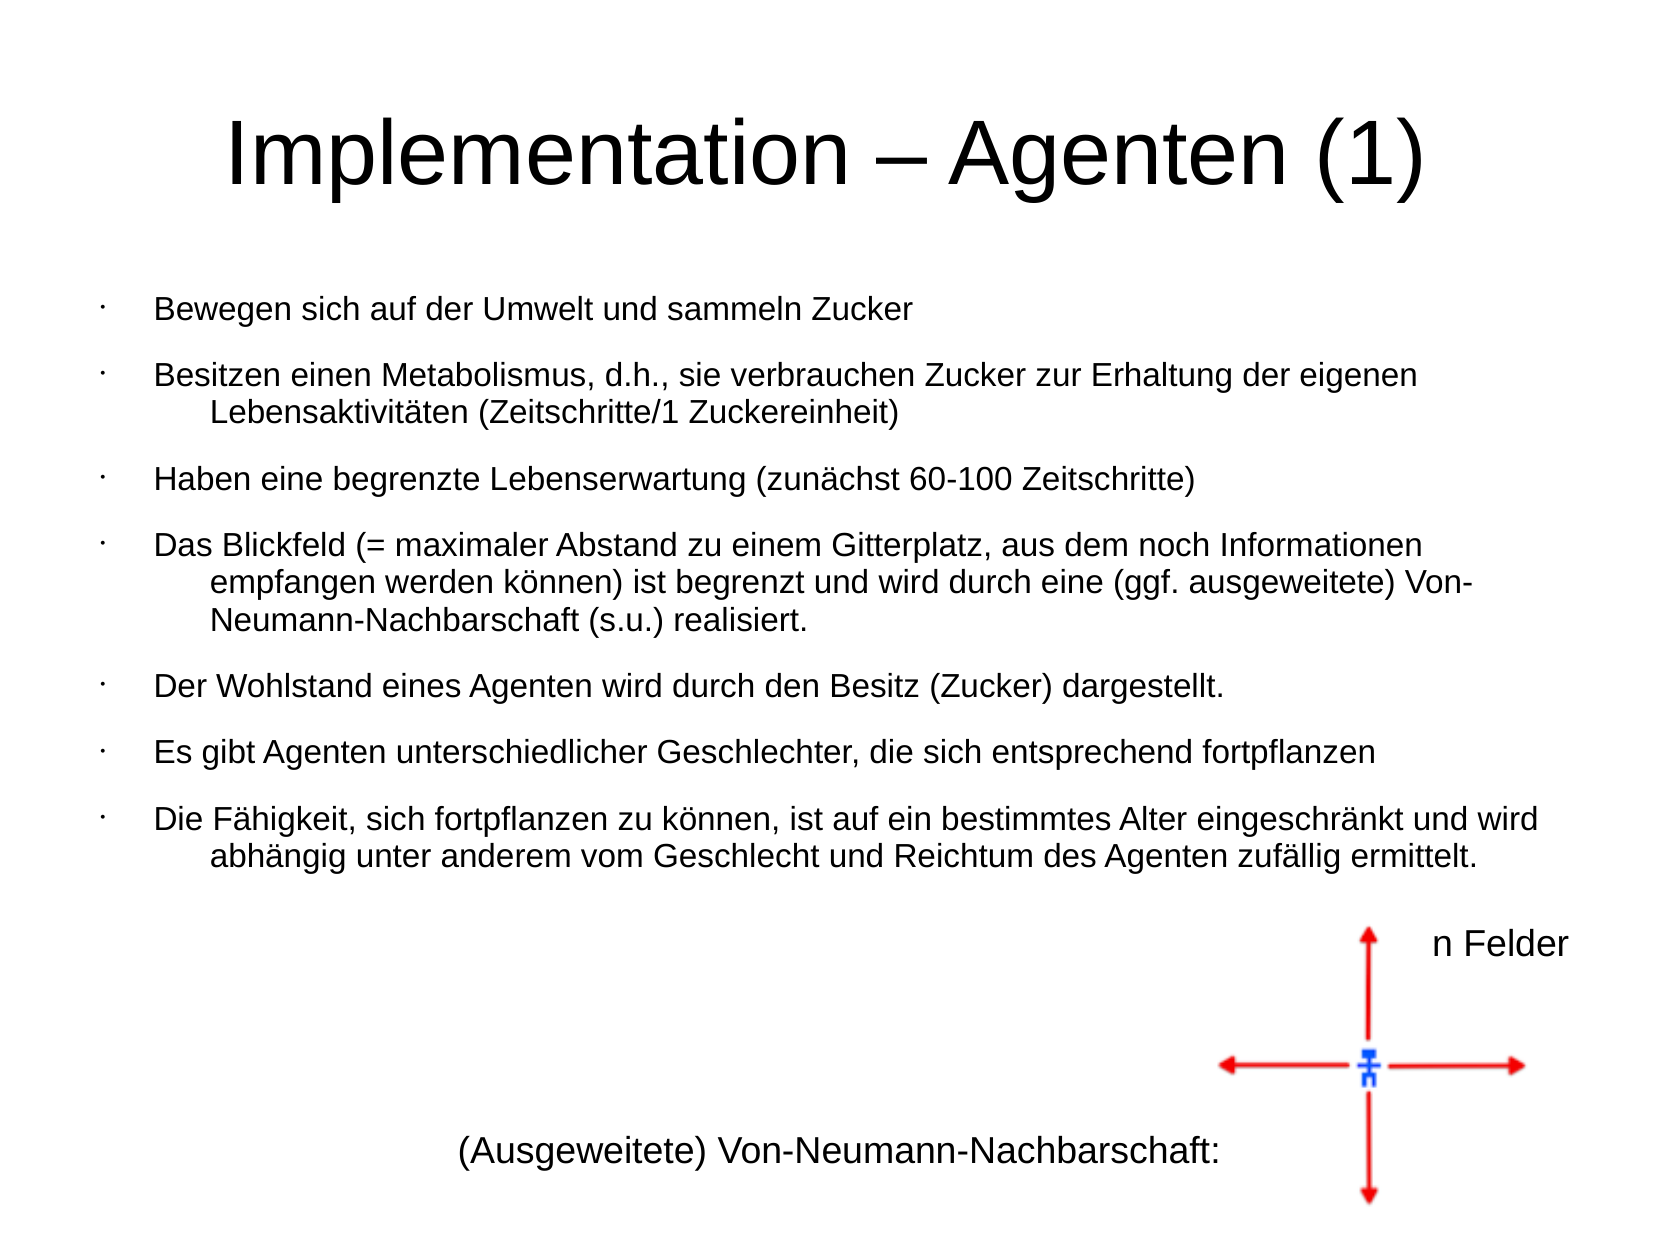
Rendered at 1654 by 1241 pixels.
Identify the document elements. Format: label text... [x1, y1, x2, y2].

text_box n Felder [1417, 915, 1585, 974]
picture [1210, 915, 1536, 1212]
text_box (Ausgeweitete) Von-Neumann-Nachbarschaft: [442, 1122, 1236, 1181]
list Bewegen sich auf der Umwelt und sammeln Zucker Besitzen einen Metabolismus, d.h., sie verbrauchen Zucker zur Erhaltung der eigenen Lebensaktivitäten (Zeitschritte/1 Zuckereinheit) Haben eine begrenzte Lebenserwartung (zunächst 60-100 Zeitschritte) Das Blickfeld (= maximaler Abstand zu einem Gitterplatz, aus dem noch Informationen empfangen werden können) ist begrenzt und wird durch eine (ggf. ausgeweitete) Von-Neumann-Nachbarschaft (s.u.) realisiert. Der Wohlstand eines Agenten wird durch den Besitz (Zucker) dargestellt. Es gibt Agenten unterschiedlicher Geschlechter, die sich entsprechend fortpflanzen Die Fähigkeit, sich fortpflanzen zu können, ist auf ein bestimmtes Alter eingeschränkt und wird abhängig unter anderem vom Geschlecht und Reichtum des Agenten zufällig ermittelt. [82, 290, 1571, 916]
title Implementation – Agenten (1) [82, 56, 1571, 250]
